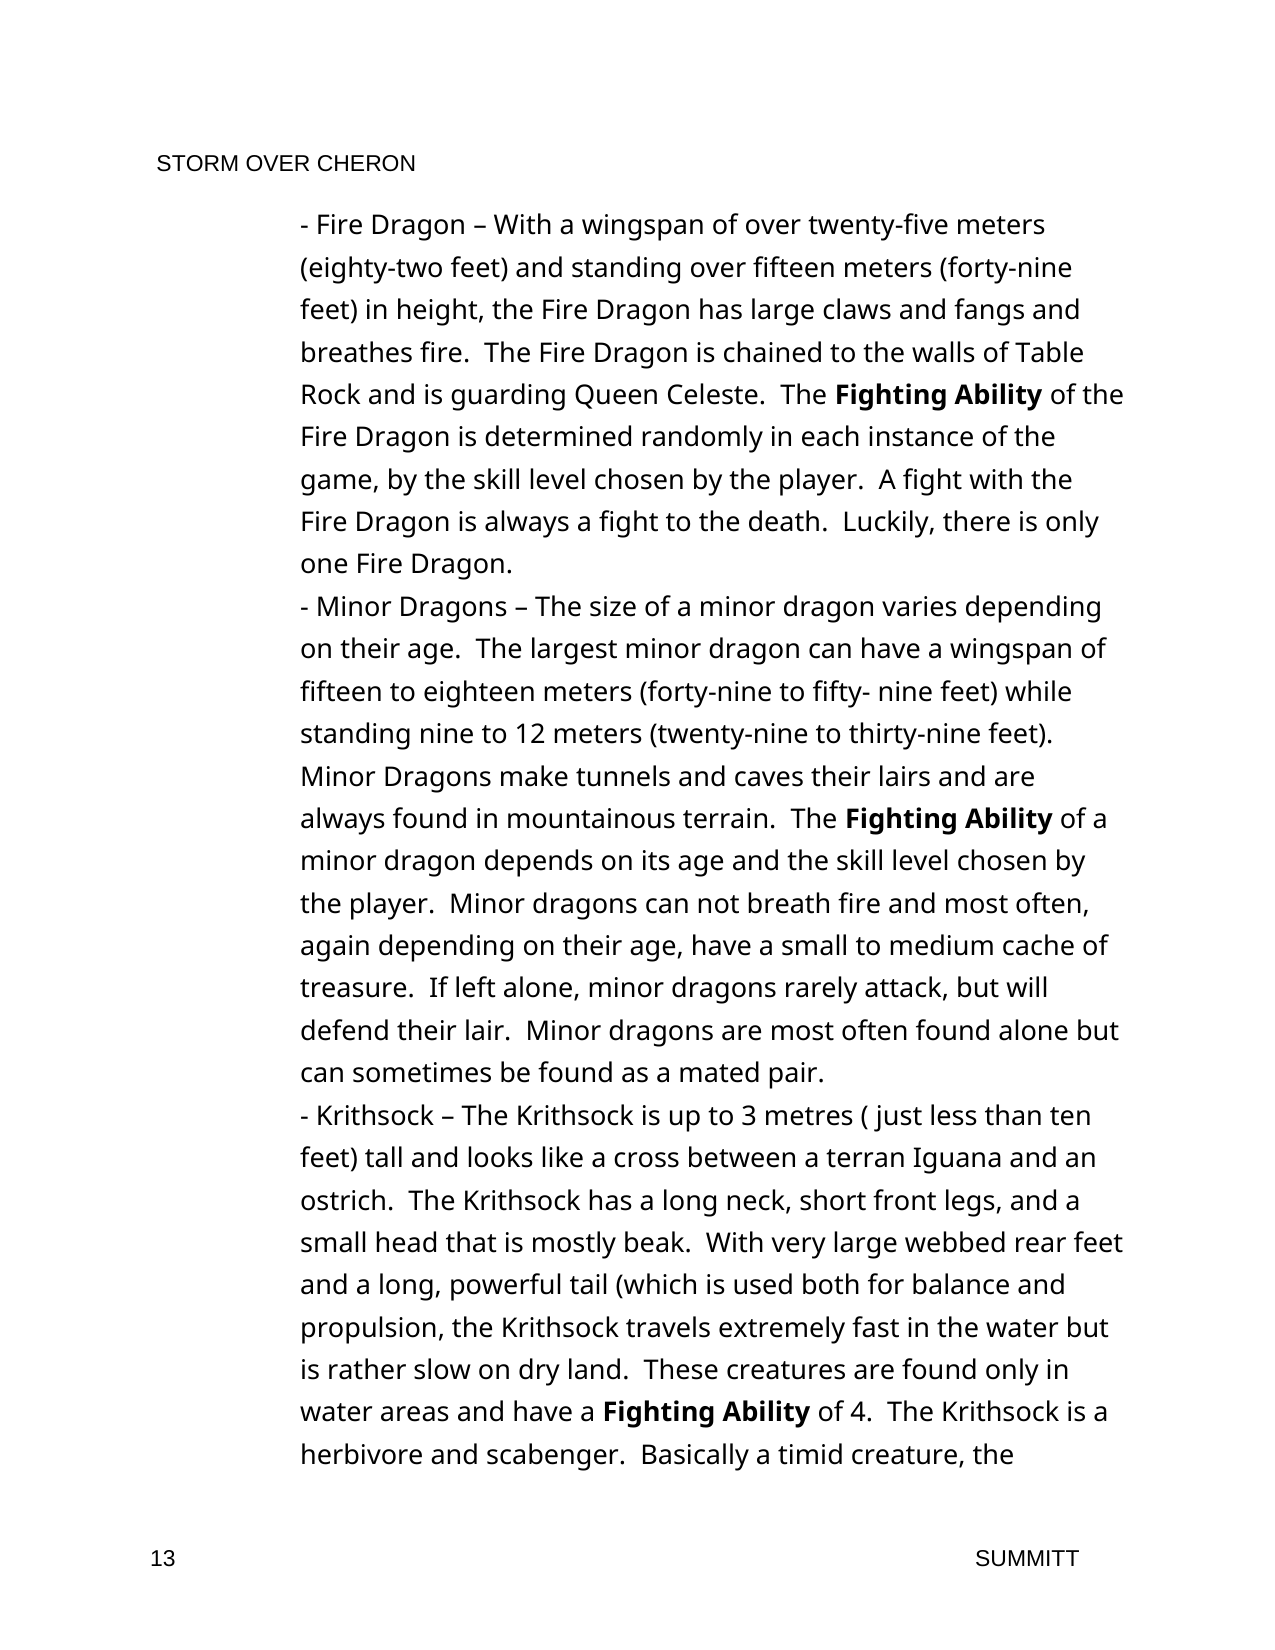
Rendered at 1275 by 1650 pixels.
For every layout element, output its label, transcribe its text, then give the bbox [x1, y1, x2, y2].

text - Fire Dragon – With a wingspan of over twenty-five meters (eighty-two feet) and standing over fifteen meters (forty-nine feet) in height, the Fire Dragon has large claws and fangs and breathes fire. The Fire Dragon is chained to the walls of Table Rock and is guarding Queen Celeste. The Fighting Ability of the Fire Dragon is determined randomly in each instance of the game, by the skill level chosen by the player. A fight with the Fire Dragon is always a fight to the death. Luckily, there is only one Fire Dragon. [300, 206, 1125, 582]
text - Minor Dragons – The size of a minor dragon varies depending on their age. The largest minor dragon can have a wingspan of fifteen to eighteen meters (forty-nine to fifty- nine feet) while standing nine to 12 meters (twenty-nine to thirty-nine feet). Minor Dragons make tunnels and caves their lairs and are always found in mountainous terrain. The Fighting Ability of a minor dragon depends on its age and the skill level chosen by the player. Minor dragons can not breath fire and most often, again depending on their age, have a small to medium cache of treasure. If left alone, minor dragons rarely attack, but will defend their lair. Minor dragons are most often found alone but can sometimes be found as a mated pair. [300, 587, 1125, 1091]
text - Krithsock – The Krithsock is up to 3 metres ( just less than ten feet) tall and looks like a cross between a terran Iguana and an ostrich. The Krithsock has a long neck, short front legs, and a small head that is mostly beak. With very large webbed rear feet and a long, powerful tail (which is used both for balance and propulsion, the Krithsock travels extremely fast in the water but is rather slow on dry land. These creatures are found only in water areas and have a Fighting Ability of 4. The Krithsock is a herbivore and scabenger. Basically a timid creature, the [300, 1096, 1125, 1472]
